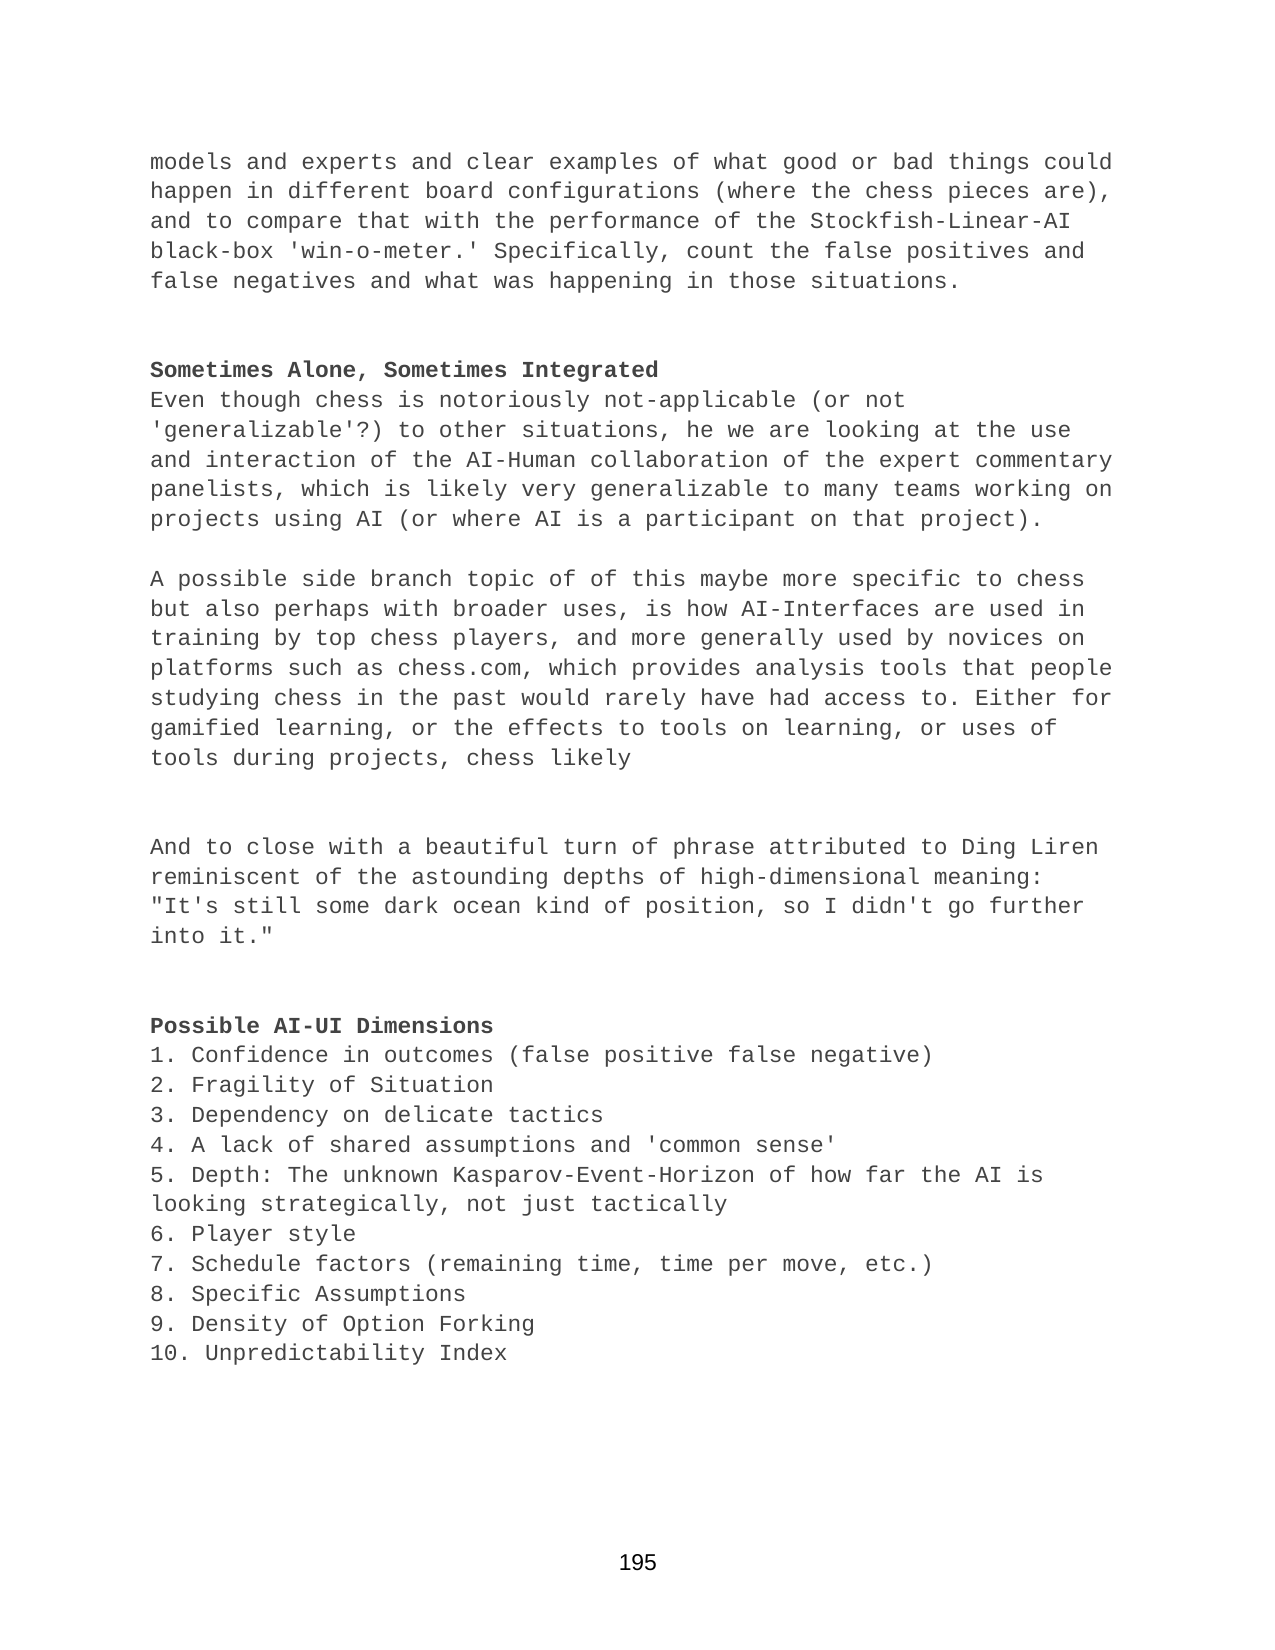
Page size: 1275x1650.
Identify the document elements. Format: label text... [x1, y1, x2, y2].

text 8. Specific Assumptions [150, 1282, 1125, 1308]
text Possible AI-UI Dimensions [150, 1014, 1125, 1040]
text models and experts and clear examples of what good or bad things could happen in different board configurations (where the chess pieces are), and to compare that with the performance of the Stockfish-Linear-AI black-box 'win-o-meter.' Specifically, count the false positives and false negatives and what was happening in those situations. [150, 150, 1125, 295]
text And to close with a beautiful turn of phrase attributed to Ding Liren reminiscent of the astounding depths of high-dimensional meaning: "It's still some dark ocean kind of position, so I didn't go further into it." [150, 835, 1125, 951]
text 4. A lack of shared assumptions and 'common sense' [150, 1133, 1125, 1159]
text 10. Unpredictability Index [150, 1342, 1125, 1368]
text Sometimes Alone, Sometimes Integrated [150, 358, 1125, 384]
text A possible side branch topic of of this maybe more specific to chess but also perhaps with broader uses, is how AI-Interfaces are used in training by top chess players, and more generally used by novices on platforms such as chess.com, which provides analysis tools that people studying chess in the past would rarely have had access to. Either for gamified learning, or the effects to tools on learning, or uses of tools during projects, chess likely [150, 567, 1125, 772]
text Even though chess is notoriously not-applicable (or not 'generalizable'?) to other situations, he we are looking at the use and interaction of the AI-Human collaboration of the expert commentary panelists, which is likely very generalizable to many teams working on projects using AI (or where AI is a participant on that project). [150, 388, 1125, 533]
text 7. Schedule factors (remaining time, time per move, etc.) [150, 1252, 1125, 1278]
text 6. Player style [150, 1222, 1125, 1248]
text 3. Dependency on delicate tactics [150, 1103, 1125, 1129]
text 9. Density of Option Forking [150, 1312, 1125, 1338]
text 5. Depth: The unknown Kasparov-Event-Horizon of how far the AI is looking strategically, not just tactically [150, 1163, 1125, 1219]
text 1. Confidence in outcomes (false positive false negative) [150, 1044, 1125, 1070]
text 2. Fragility of Situation [150, 1073, 1125, 1099]
